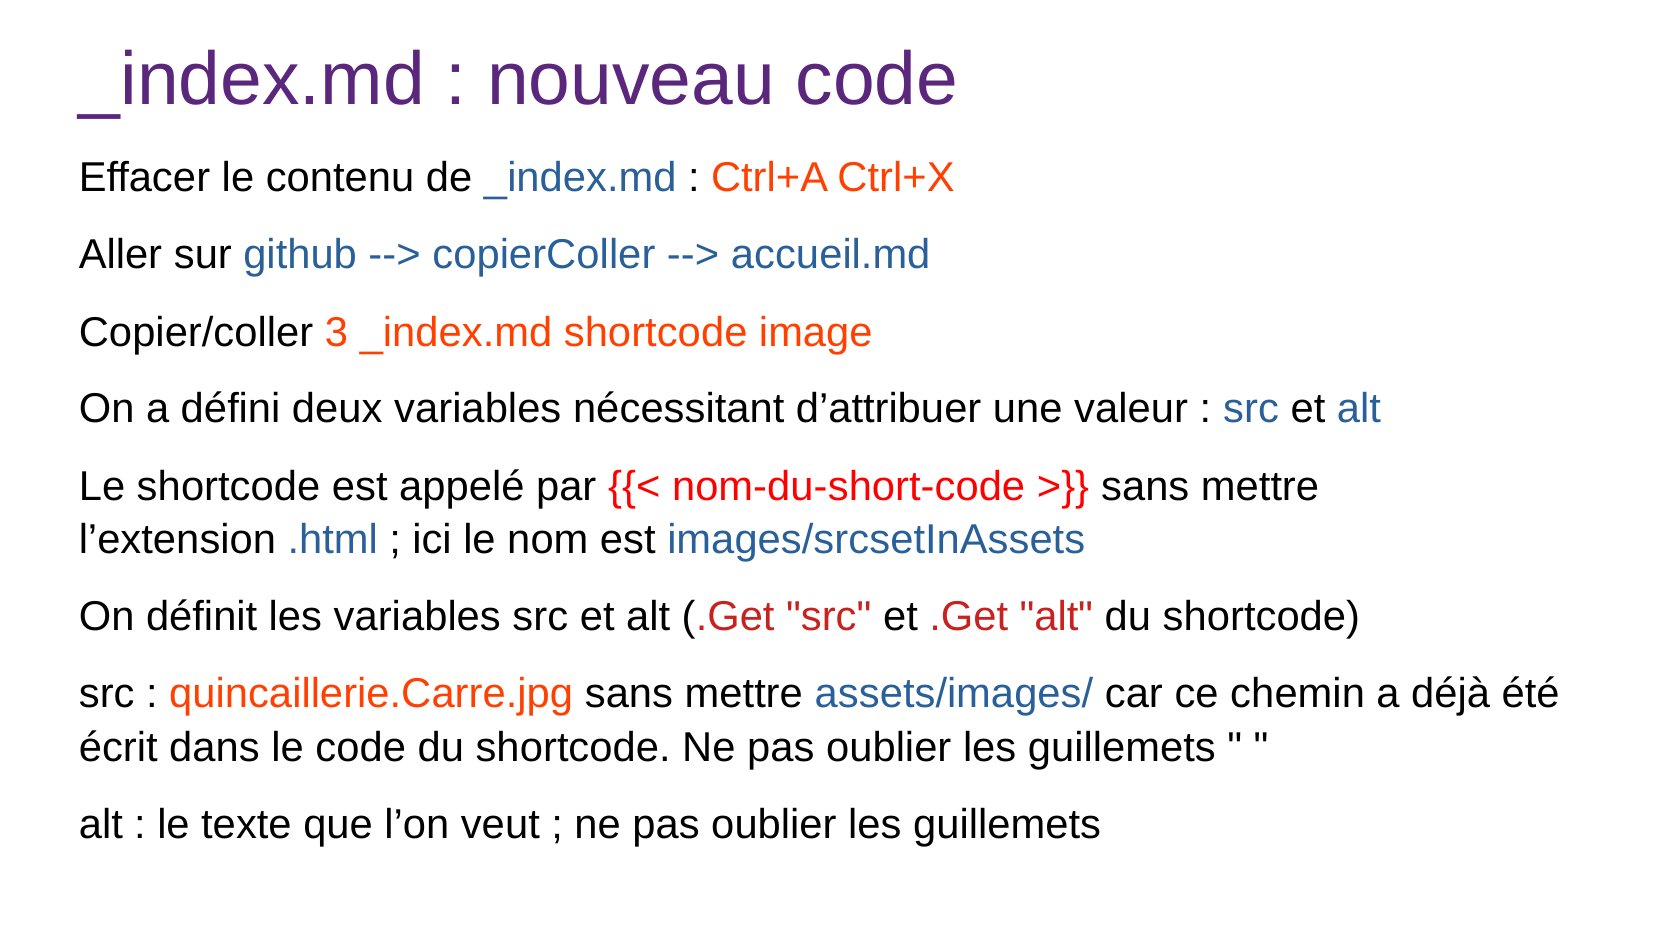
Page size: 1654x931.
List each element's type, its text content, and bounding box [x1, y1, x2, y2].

title _index.md : nouveau code [78, 36, 1556, 147]
text_box Effacer le contenu de _index.md : Ctrl+A Ctrl+X Aller sur github --> copierColler --> accueil.md Copier/coller 3 _index.md shortcode image On a défini deux variables nécessitant d’attribuer une valeur : src et alt Le shortcode est appelé par {{< nom-du-short-code >}} sans mettre l’extension .html ; ici le nom est images/srcsetInAssets On définit les variables src et alt (.Get "src" et .Get "alt" du shortcode) src : quincaillerie.Carre.jpg sans mettre assets/images/ car ce chemin a déjà été écrit dans le code du shortcode. Ne pas oublier les guillemets " " alt : le texte que l’on veut ; ne pas oublier les guillemets [78, 147, 1595, 920]
